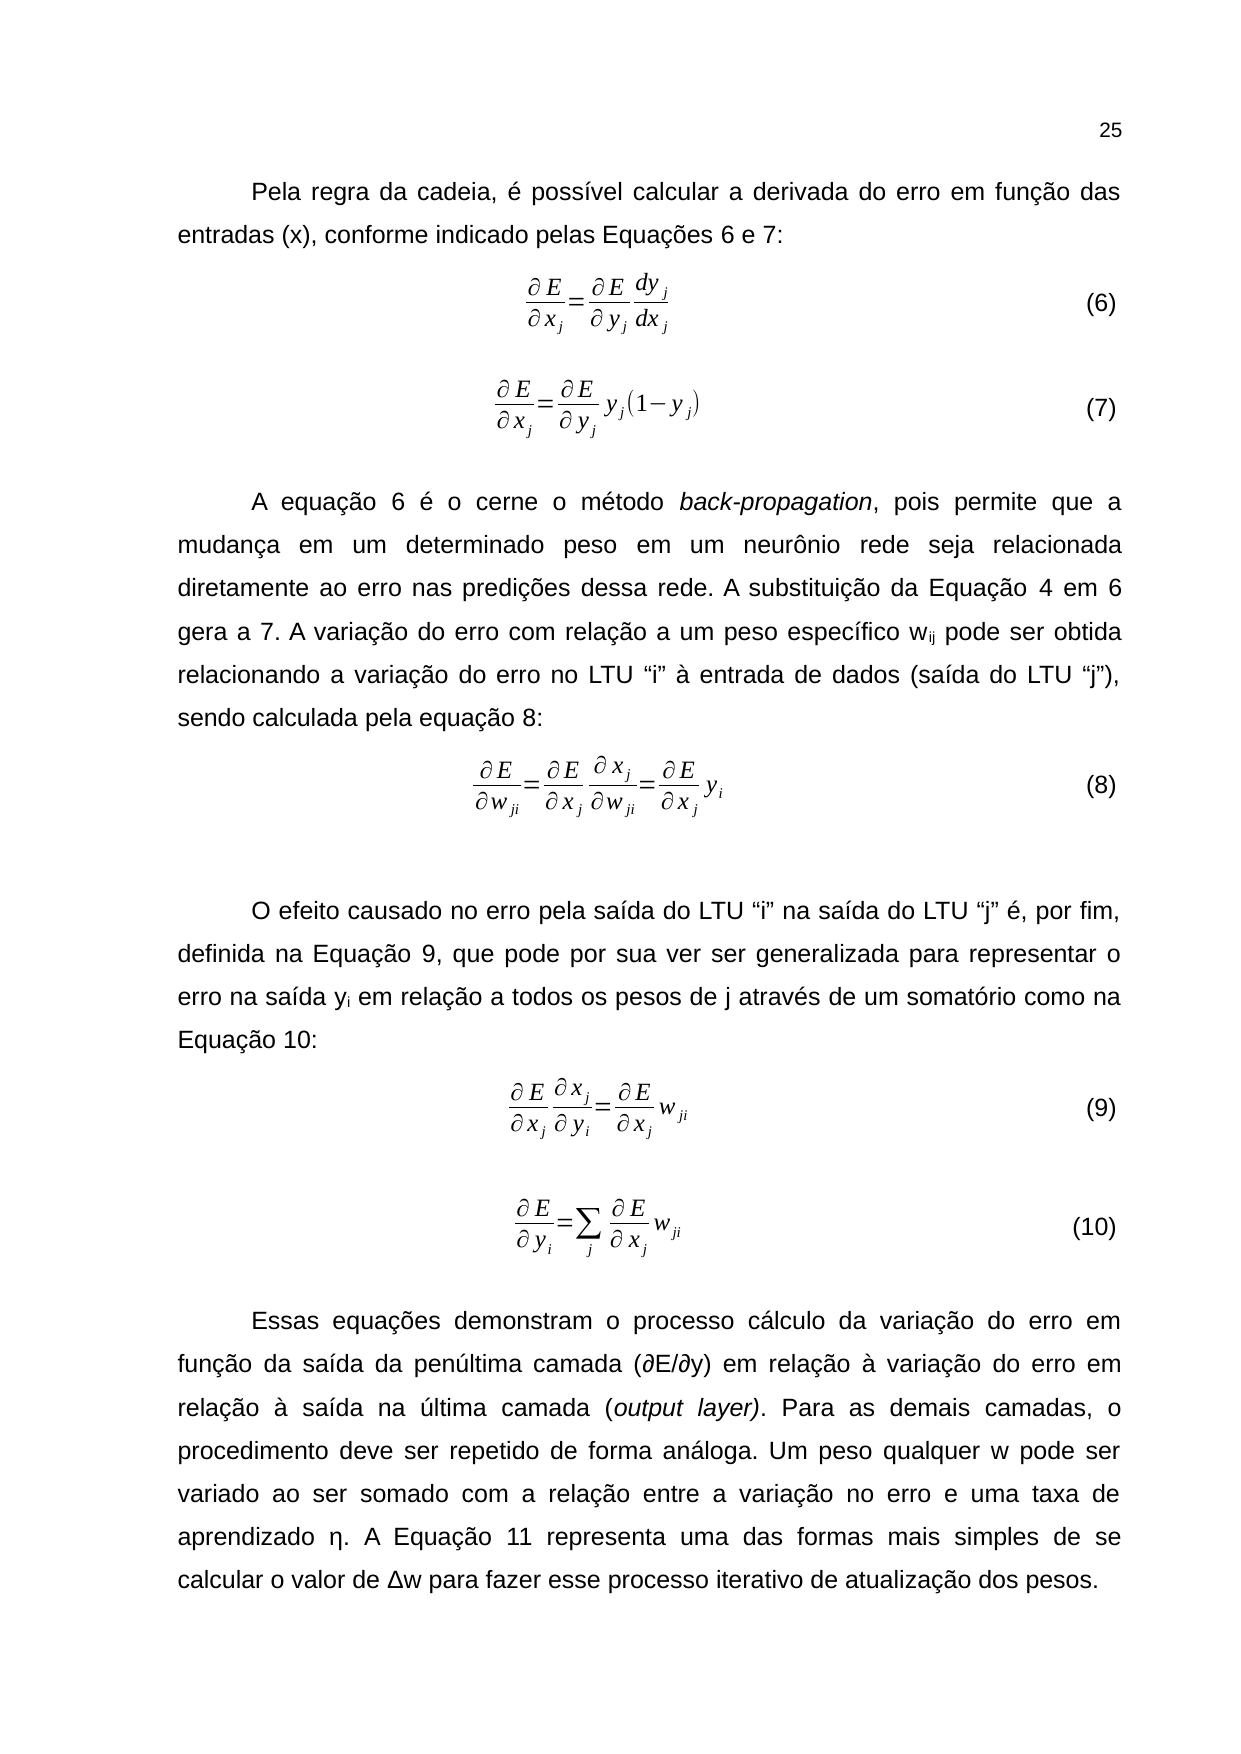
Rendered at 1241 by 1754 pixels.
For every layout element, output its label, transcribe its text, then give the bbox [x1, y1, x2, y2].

table_header [177, 746, 1017, 824]
table_header (10) [1017, 1189, 1122, 1263]
table_header [177, 1189, 1017, 1263]
table_header (9) [1017, 1068, 1122, 1146]
table_header (7) [1017, 370, 1122, 444]
table_header [177, 263, 1017, 341]
table_header [177, 1068, 1017, 1146]
text Essas equações demonstram o processo cálculo da variação do erro em função da saída da penúltima camada (∂E/∂y) em relação à variação do erro em relação à saída na última camada (output layer). Para as demais camadas, o procedimento deve ser repetido de forma análoga. Um peso qualquer w pode ser variado ao ser somado com a relação entre a variação no erro e uma taxa de aprendizado η. A Equação 11 representa uma das formas mais simples de se calcular o valor de Δw para fazer esse processo iterativo de atualização dos pesos. [177, 1306, 1122, 1594]
table_header (8) [1017, 746, 1122, 824]
text Pela regra da cadeia, é possível calcular a derivada do erro em função das entradas (x), conforme indicado pelas Equações 6 e 7: [177, 177, 1122, 249]
text O efeito causado no erro pela saída do LTU “i” na saída do LTU “j” é, por fim, definida na Equação 9, que pode por sua ver ser generalizada para representar o erro na saída yi em relação a todos os pesos de j através de um somatório como na Equação 10: [177, 896, 1122, 1054]
table_header [177, 370, 1017, 444]
table_header (6) [1017, 263, 1122, 341]
text A equação 6 é o cerne o método back-propagation, pois permite que a mudança em um determinado peso em um neurônio rede seja relacionada diretamente ao erro nas predições dessa rede. A substituição da Equação 4 em 6 gera a 7. A variação do erro com relação a um peso específico wij pode ser obtida relacionando a variação do erro no LTU “i” à entrada de dados (saída do LTU “j”), sendo calculada pela equação 8: [177, 487, 1122, 732]
